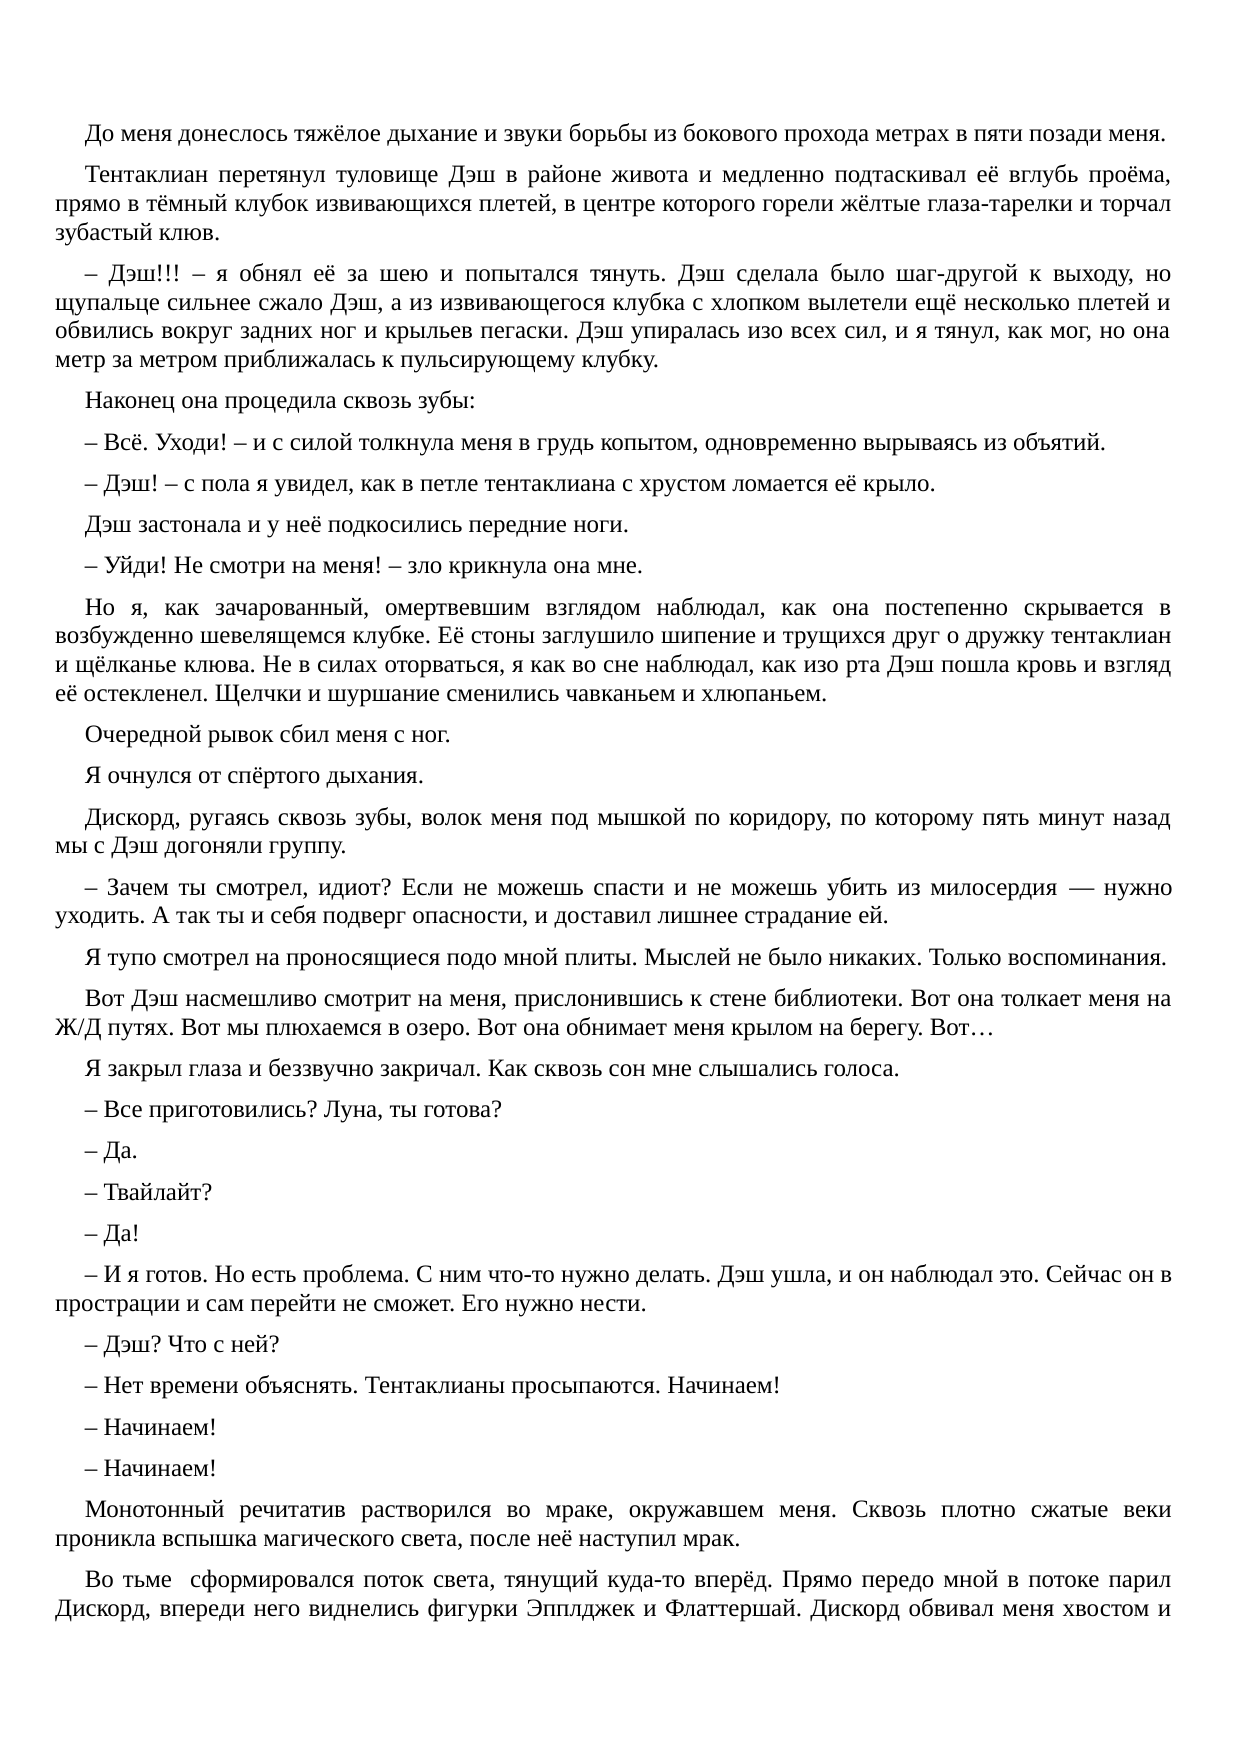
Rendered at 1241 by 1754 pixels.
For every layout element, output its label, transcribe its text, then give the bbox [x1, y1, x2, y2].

text – Начинаем! [55, 1412, 1172, 1441]
text – Дэш!!! – я обнял её за шею и попытался тянуть. Дэш сделала было шаг-другой к выходу, но щупальце сильнее сжало Дэш, а из извивающегося клубка с хлопком вылетели ещё несколько плетей и обвились вокруг задних ног и крыльев пегаски. Дэш упиралась изо всех сил, и я тянул, как мог, но она метр за метром приближалась к пульсирующему клубку. [55, 258, 1172, 373]
text Дискорд, ругаясь сквозь зубы, волок меня под мышкой по коридору, по которому пять минут назад мы с Дэш догоняли группу. [55, 802, 1172, 859]
text – Дэш! – с пола я увидел, как в петле тентаклиана с хрустом ломается её крыло. [55, 468, 1172, 497]
text – Уйди! Не смотри на меня! – зло крикнула она мне. [55, 551, 1172, 579]
text – Твайлайт? [55, 1177, 1172, 1206]
text Монотонный речитатив растворился во мраке, окружавшем меня. Сквозь плотно сжатые веки проникла вспышка магического света, после неё наступил мрак. [55, 1494, 1172, 1552]
text – Да. [55, 1136, 1172, 1164]
text Очередной рывок сбил меня с ног. [55, 719, 1172, 748]
text Но я, как зачарованный, омертвевшим взглядом наблюдал, как она постепенно скрывается в возбужденно шевелящемся клубке. Её стоны заглушило шипение и трущихся друг о дружку тентаклиан и щёлканье клюва. Не в силах оторваться, я как во сне наблюдал, как изо рта Дэш пошла кровь и взгляд её остекленел. Щелчки и шуршание сменились чавканьем и хлюпаньем. [55, 592, 1172, 707]
text – Всё. Уходи! – и с силой толкнула меня в грудь копытом, одновременно вырываясь из объятий. [55, 427, 1172, 456]
text – И я готов. Но есть проблема. С ним что-то нужно делать. Дэш ушла, и он наблюдал это. Сейчас он в прострации и сам перейти не сможет. Его нужно нести. [55, 1259, 1172, 1317]
text Тентаклиан перетянул туловище Дэш в районе живота и медленно подтаскивал её вглубь проёма, прямо в тёмный клубок извивающихся плетей, в центре которого горели жёлтые глаза-тарелки и торчал зубастый клюв. [55, 159, 1172, 246]
text Во тьме сформировался поток света, тянущий куда-то вперёд. Прямо передо мной в потоке парил Дискорд, впереди него виднелись фигурки Эпплджек и Флаттершай. Дискорд обвивал меня хвостом и [55, 1564, 1172, 1622]
text Я закрыл глаза и беззвучно закричал. Как сквозь сон мне слышались голоса. [55, 1053, 1172, 1082]
text До меня донеслось тяжёлое дыхание и звуки борьбы из бокового прохода метрах в пяти позади меня. [55, 118, 1172, 147]
text Наконец она процедила сквозь зубы: [55, 386, 1172, 414]
text Вот Дэш насмешливо смотрит на меня, прислонившись к стене библиотеки. Вот она толкает меня на Ж/Д путях. Вот мы плюхаемся в озеро. Вот она обнимает меня крылом на берегу. Вот… [55, 983, 1172, 1041]
text – Все приготовились? Луна, ты готова? [55, 1094, 1172, 1123]
text – Нет времени объяснять. Тентаклианы просыпаются. Начинаем! [55, 1371, 1172, 1399]
text – Зачем ты смотрел, идиот? Если не можешь спасти и не можешь убить из милосердия — нужно уходить. А так ты и себя подверг опасности, и доставил лишнее страдание ей. [55, 872, 1172, 929]
text – Дэш? Что с ней? [55, 1329, 1172, 1358]
text Я очнулся от спёртого дыхания. [55, 761, 1172, 789]
text Я тупо смотрел на проносящиеся подо мной плиты. Мыслей не было никаких. Только воспоминания. [55, 942, 1172, 971]
text – Да! [55, 1218, 1172, 1247]
text Дэш застонала и у неё подкосились передние ноги. [55, 509, 1172, 538]
text – Начинаем! [55, 1453, 1172, 1482]
